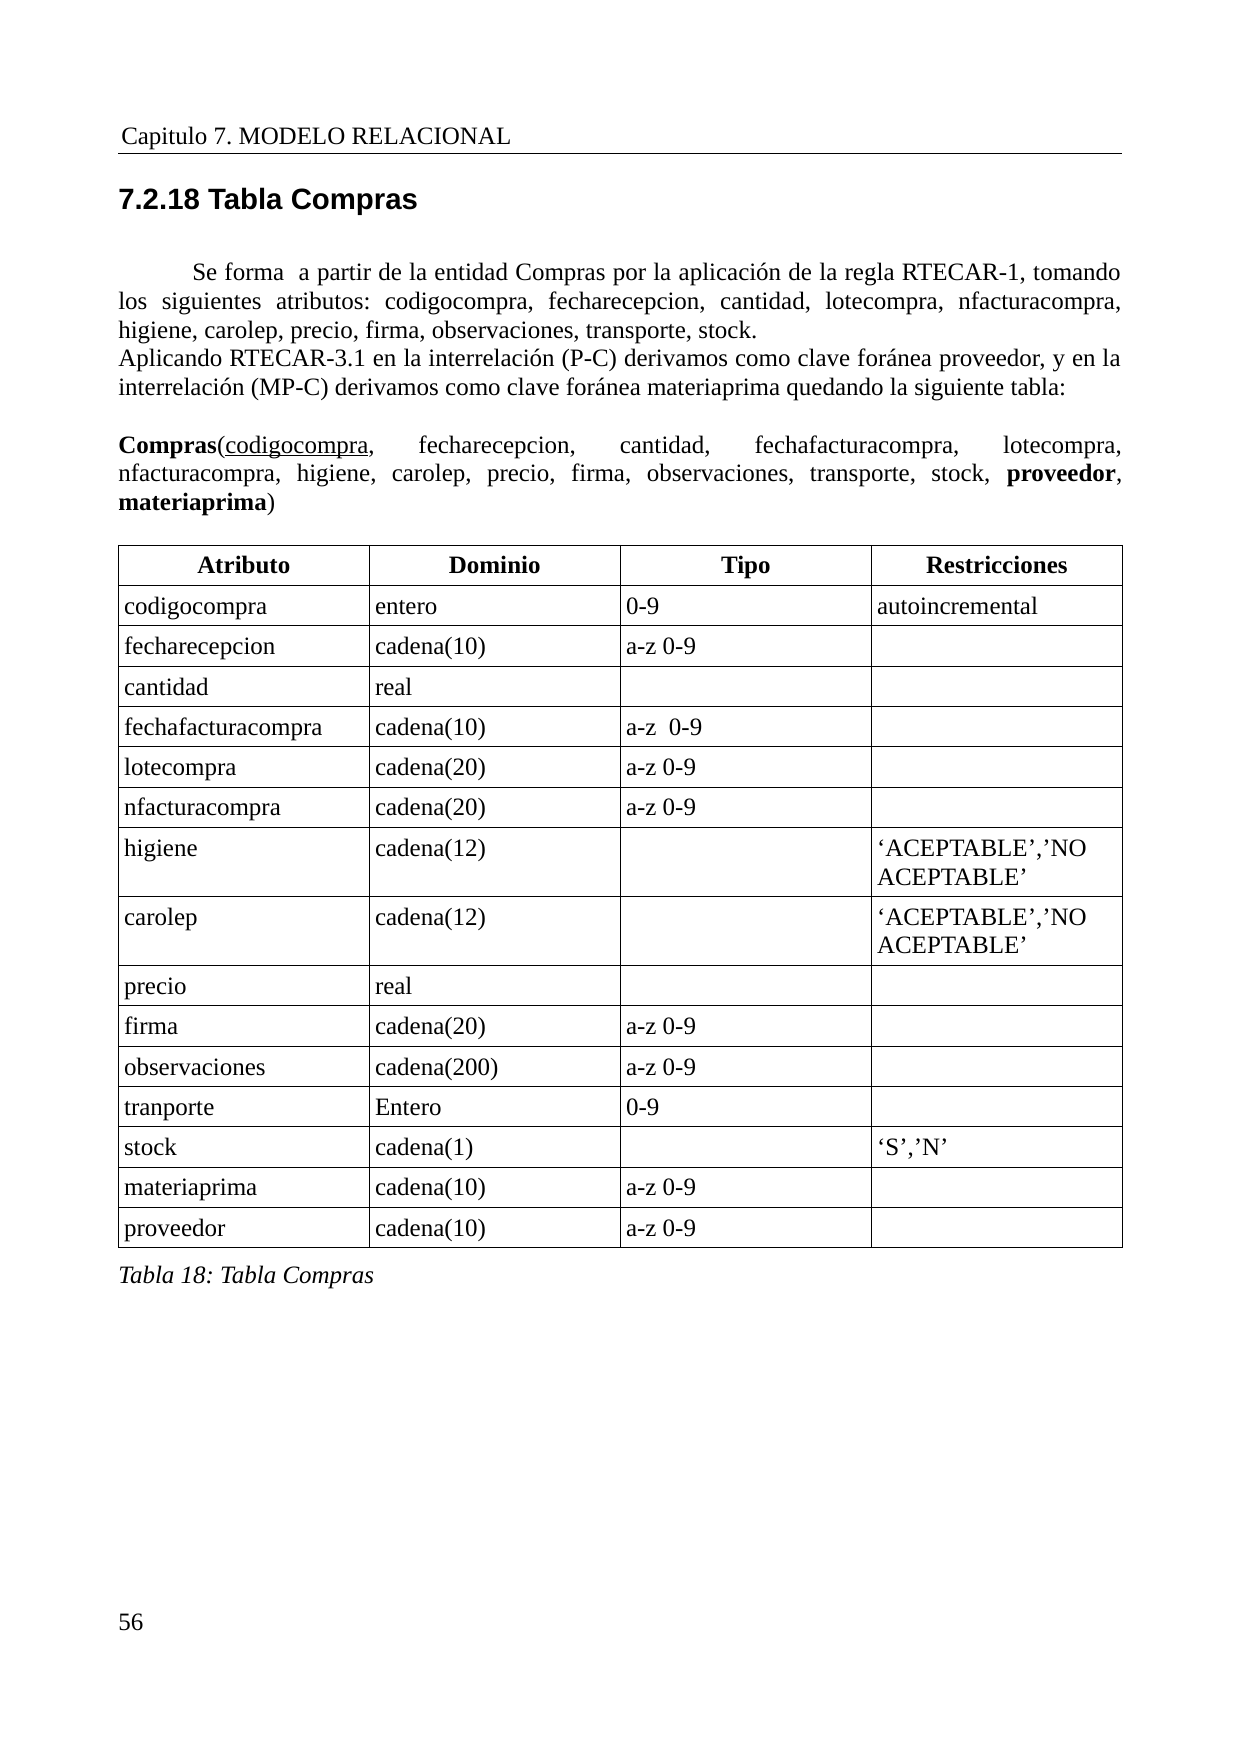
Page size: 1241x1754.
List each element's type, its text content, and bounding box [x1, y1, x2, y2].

table_cell a-z 0-9 [621, 707, 871, 746]
table_cell 0-9 [621, 586, 871, 625]
table_cell cantidad [119, 667, 369, 706]
subtitle 7.2.18 Tabla Compras [118, 182, 1122, 216]
table_cell cadena(12) [370, 828, 620, 896]
table_header Tipo [621, 546, 871, 585]
table_cell materiaprima [119, 1168, 369, 1207]
table_cell [621, 897, 871, 965]
table_cell stock [119, 1127, 369, 1167]
table_cell fecharecepcion [119, 626, 369, 666]
table_cell cadena(10) [370, 707, 620, 746]
text Tabla 18: Tabla Compras [118, 1260, 1122, 1289]
table_cell Entero [370, 1087, 620, 1126]
table_cell cadena(20) [370, 747, 620, 787]
table_cell cadena(12) [370, 897, 620, 965]
table_cell [621, 667, 871, 706]
table_cell [872, 1208, 1122, 1247]
table_cell a-z 0-9 [621, 626, 871, 666]
table_cell entero [370, 586, 620, 625]
table_cell [872, 788, 1122, 827]
table_cell [872, 966, 1122, 1005]
table_cell a-z 0-9 [621, 788, 871, 827]
table_header Dominio [370, 546, 620, 585]
table_cell [621, 966, 871, 1005]
table_header Restricciones [872, 546, 1122, 585]
text Compras(codigocompra, fecharecepcion, cantidad, fechafacturacompra, lotecompra, nfacturacompra, higiene, carolep, precio, firma, observaciones, transporte, stock, proveedor, materiaprima) [118, 430, 1122, 516]
table_cell proveedor [119, 1208, 369, 1247]
table_cell tranporte [119, 1087, 369, 1126]
table_cell a-z 0-9 [621, 1208, 871, 1247]
table_cell real [370, 667, 620, 706]
table_cell ‘S’,’N’ [872, 1127, 1122, 1167]
table_cell higiene [119, 828, 369, 896]
table_cell [872, 1168, 1122, 1207]
table_cell cadena(10) [370, 626, 620, 666]
table_cell [621, 828, 871, 896]
table_cell [872, 1087, 1122, 1126]
table_cell a-z 0-9 [621, 1006, 871, 1046]
text Se forma a partir de la entidad Compras por la aplicación de la regla RTECAR-1, tomando los siguientes atributos: codigocompra, fecharecepcion, cantidad, lotecompra, nfacturacompra, higiene, carolep, precio, firma, observaciones, transporte, stock. [118, 257, 1122, 343]
table_cell ‘ACEPTABLE’,’NO ACEPTABLE’ [872, 828, 1122, 896]
table_cell real [370, 966, 620, 1005]
table_cell cadena(20) [370, 1006, 620, 1046]
table_cell codigocompra [119, 586, 369, 625]
table_cell [872, 707, 1122, 746]
table_cell [872, 747, 1122, 787]
table_cell lotecompra [119, 747, 369, 787]
table_cell [872, 1006, 1122, 1046]
table_header Atributo [119, 546, 369, 585]
table_cell cadena(10) [370, 1208, 620, 1247]
table_cell [621, 1127, 871, 1167]
table_cell cadena(20) [370, 788, 620, 827]
table_cell firma [119, 1006, 369, 1046]
table_cell fechafacturacompra [119, 707, 369, 746]
table_cell [872, 626, 1122, 666]
table_cell a-z 0-9 [621, 747, 871, 787]
table_cell [872, 667, 1122, 706]
table_cell nfacturacompra [119, 788, 369, 827]
table_cell autoincremental [872, 586, 1122, 625]
table_cell a-z 0-9 [621, 1047, 871, 1086]
text Aplicando RTECAR-3.1 en la interrelación (P-C) derivamos como clave foránea proveedor, y en la interrelación (MP-C) derivamos como clave foránea materiaprima quedando la siguiente tabla: [118, 343, 1122, 401]
table_cell carolep [119, 897, 369, 965]
table_cell cadena(10) [370, 1168, 620, 1207]
table_cell a-z 0-9 [621, 1168, 871, 1207]
table_cell [872, 1047, 1122, 1086]
table_cell precio [119, 966, 369, 1005]
table_cell 0-9 [621, 1087, 871, 1126]
table_cell cadena(200) [370, 1047, 620, 1086]
table_cell observaciones [119, 1047, 369, 1086]
table_cell cadena(1) [370, 1127, 620, 1167]
table_cell ‘ACEPTABLE’,’NO ACEPTABLE’ [872, 897, 1122, 965]
